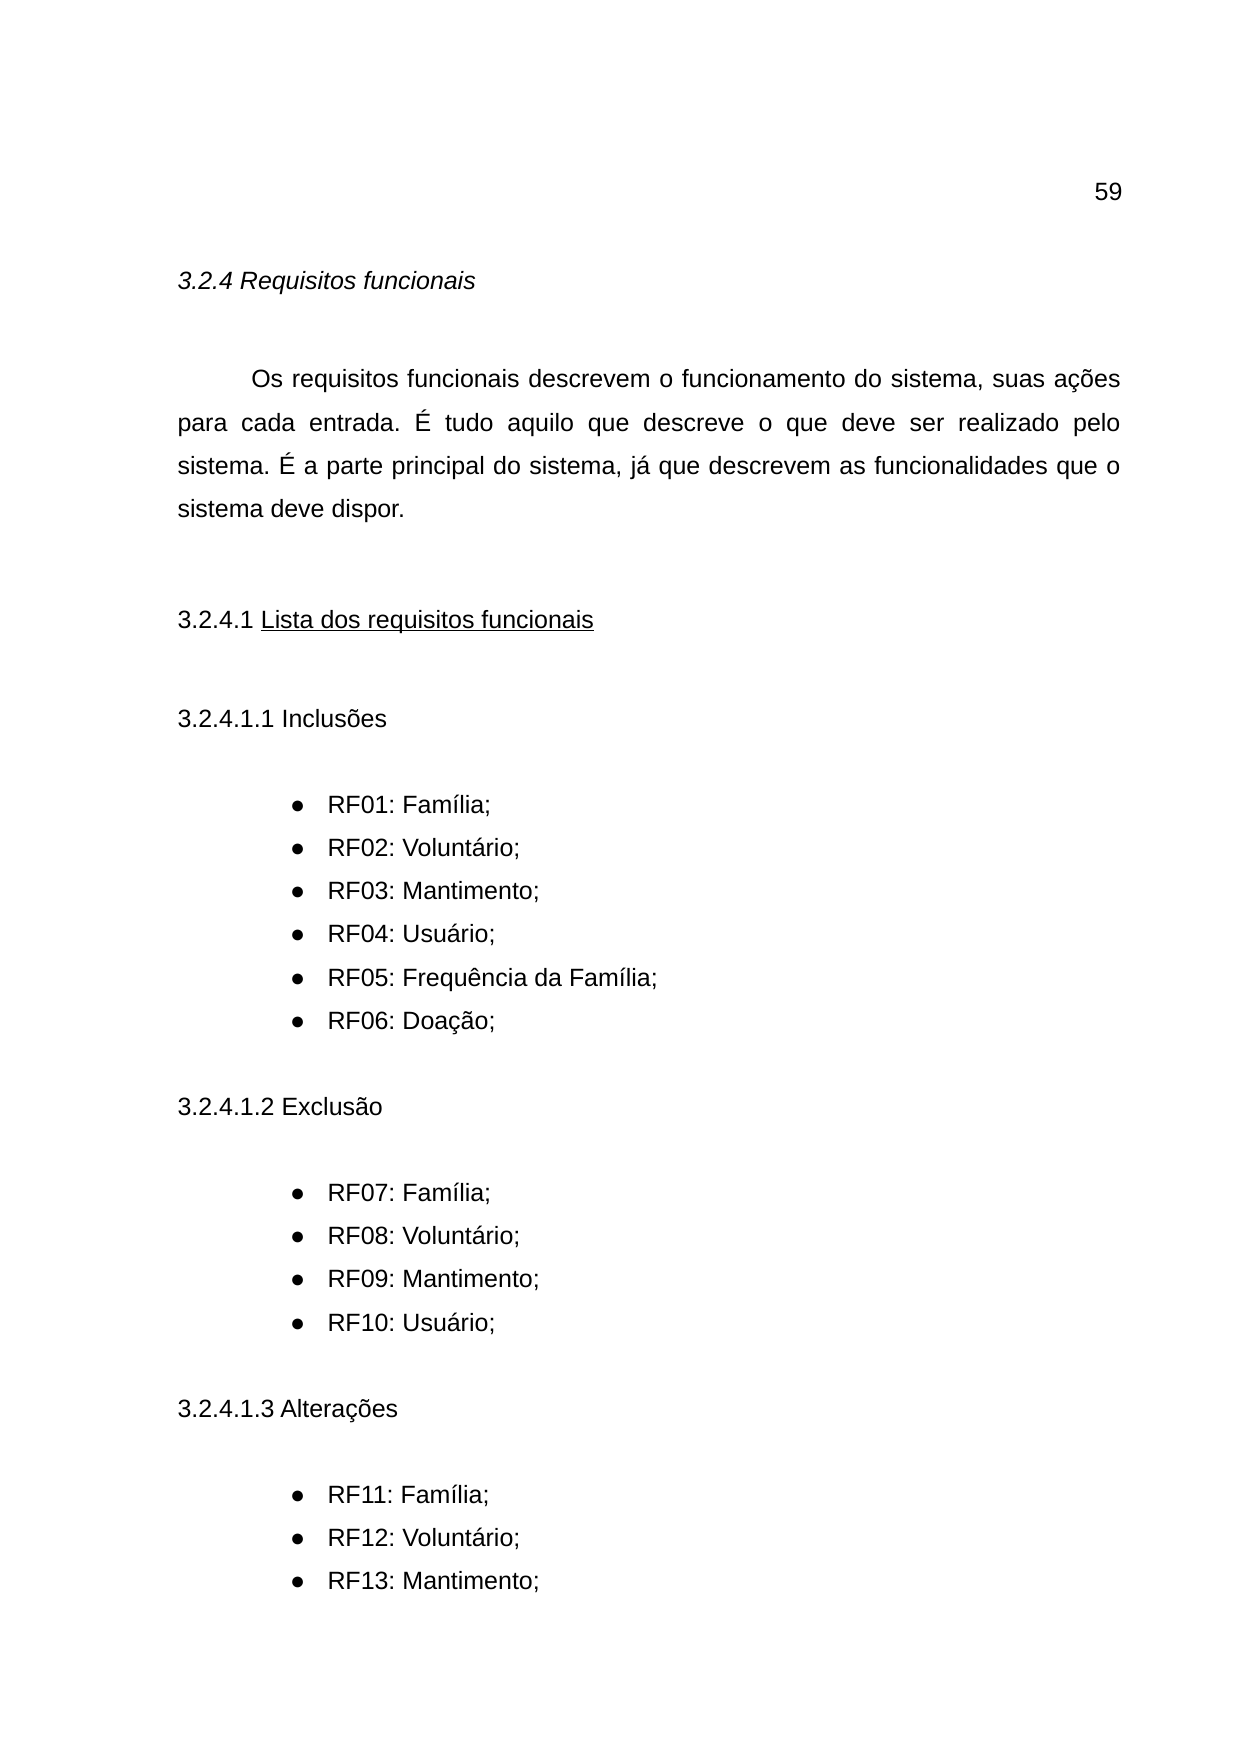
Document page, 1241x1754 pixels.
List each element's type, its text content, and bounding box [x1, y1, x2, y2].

list RF05: Frequência da Família; [290, 963, 1122, 991]
text Os requisitos funcionais descrevem o funcionamento do sistema, suas ações para cada entrada. É tudo aquilo que descreve o que deve ser realizado pelo sistema. É a parte principal do sistema, já que descrevem as funcionalidades que o sistema deve dispor. [177, 364, 1122, 523]
list RF07: Família; [290, 1178, 1122, 1207]
subtitle 3.2.4 Requisitos funcionais [177, 266, 1122, 294]
list RF11: Família; [290, 1480, 1122, 1509]
list RF06: Doação; [290, 1006, 1122, 1034]
text 3.2.4.1.3 Alterações [177, 1394, 1122, 1423]
list RF08: Voluntário; [290, 1221, 1122, 1250]
text 3.2.4.1.1 Inclusões [177, 704, 1122, 733]
list RF13: Mantimento; [290, 1566, 1122, 1595]
list RF09: Mantimento; [290, 1264, 1122, 1293]
list RF04: Usuário; [290, 919, 1122, 948]
subtitle 3.2.4.1 Lista dos requisitos funcionais [177, 605, 1122, 634]
list RF12: Voluntário; [290, 1523, 1122, 1552]
list RF10: Usuário; [290, 1308, 1122, 1336]
text 3.2.4.1.2 Exclusão [177, 1092, 1122, 1121]
list RF02: Voluntário; [290, 833, 1122, 862]
list RF03: Mantimento; [290, 876, 1122, 905]
list RF01: Família; [290, 790, 1122, 819]
